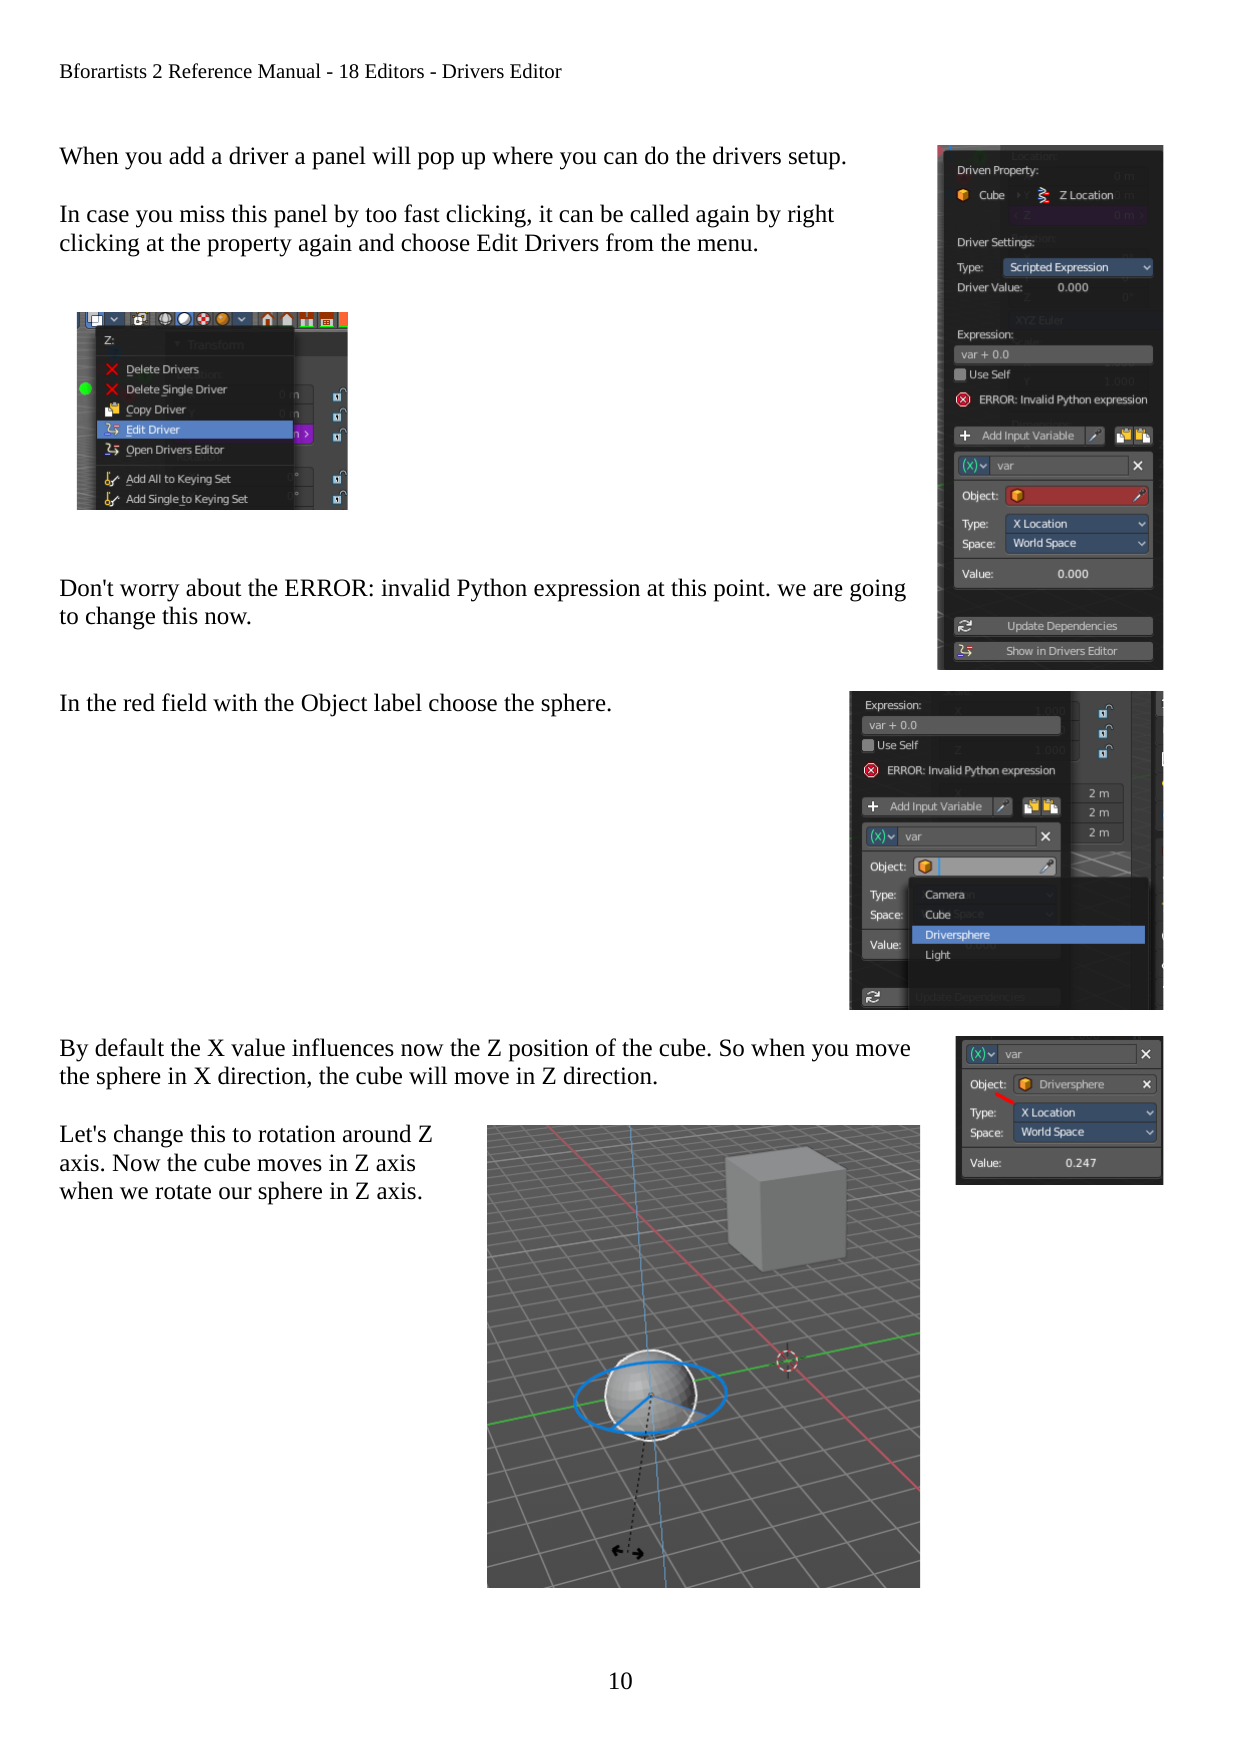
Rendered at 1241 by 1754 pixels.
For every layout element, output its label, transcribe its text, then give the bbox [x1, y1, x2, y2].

picture [849, 691, 1164, 1010]
picture [487, 1125, 921, 1588]
text By default the X value influences now the Z position of the cube. So when you move the sphere in X direction, the cube will move in Z direction. [59, 1033, 1181, 1090]
text In the red field with the Object label choose the sphere. [59, 688, 1181, 716]
text Let's change this to rotation around Z axis. Now the cube moves in Z axis when we rotate our sphere in Z axis. [59, 1119, 1181, 1205]
text Don't worry about the ERROR: invalid Python expression at this point. we are going to change this now. [59, 573, 937, 630]
picture [955, 1036, 1164, 1185]
picture [76, 312, 348, 510]
text In case you miss this panel by too fast clicking, it can be called again by right clicking at the property again and choose Edit Drivers from the menu. [59, 199, 937, 256]
text When you add a driver a panel will pop up where you can do the drivers setup. [59, 141, 1181, 170]
picture [937, 145, 1164, 670]
